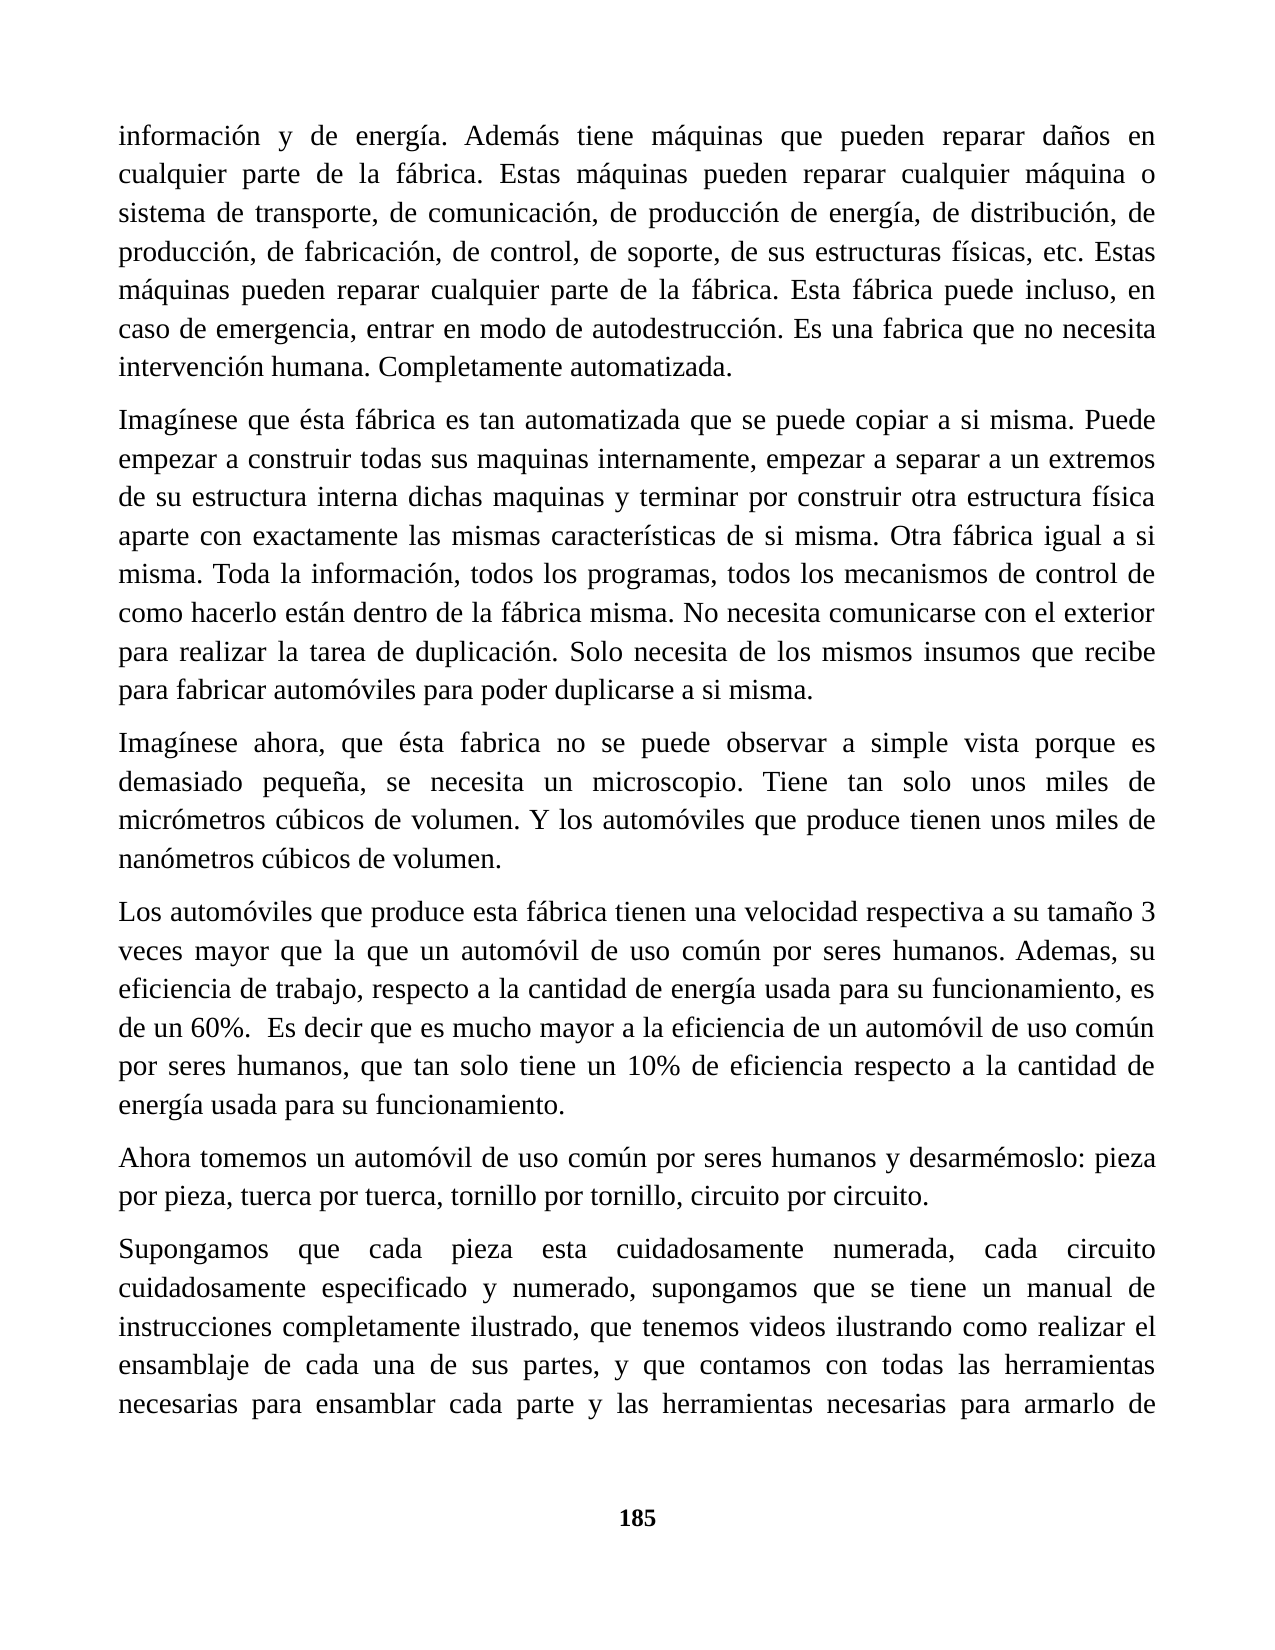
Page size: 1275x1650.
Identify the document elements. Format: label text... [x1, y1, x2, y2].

text información y de energía. Además tiene máquinas que pueden reparar daños en cualquier parte de la fábrica. Estas máquinas pueden reparar cualquier máquina o sistema de transporte, de comunicación, de producción de energía, de distribución, de producción, de fabricación, de control, de soporte, de sus estructuras físicas, etc. Estas máquinas pueden reparar cualquier parte de la fábrica. Esta fábrica puede incluso, en caso de emergencia, entrar en modo de autodestrucción. Es una fabrica que no necesita intervención humana. Completamente automatizada. [118, 118, 1157, 383]
text Ahora tomemos un automóvil de uso común por seres humanos y desarmémoslo: pieza por pieza, tuerca por tuerca, tornillo por tornillo, circuito por circuito. [118, 1140, 1157, 1212]
text Imagínese ahora, que ésta fabrica no se puede observar a simple vista porque es demasiado pequeña, se necesita un microscopio. Tiene tan solo unos miles de micrómetros cúbicos de volumen. Y los automóviles que produce tienen unos miles de nanómetros cúbicos de volumen. [118, 725, 1157, 874]
text Imagínese que ésta fábrica es tan automatizada que se puede copiar a si misma. Puede empezar a construir todas sus maquinas internamente, empezar a separar a un extremos de su estructura interna dichas maquinas y terminar por construir otra estructura física aparte con exactamente las mismas características de si misma. Otra fábrica igual a si misma. Toda la información, todos los programas, todos los mecanismos de control de como hacerlo están dentro de la fábrica misma. No necesita comunicarse con el exterior para realizar la tarea de duplicación. Solo necesita de los mismos insumos que recibe para fabricar automóviles para poder duplicarse a si misma. [118, 402, 1157, 706]
text Los automóviles que produce esta fábrica tienen una velocidad respectiva a su tamaño 3 veces mayor que la que un automóvil de uso común por seres humanos. Ademas, su eficiencia de trabajo, respecto a la cantidad de energía usada para su funcionamiento, es de un 60%. Es decir que es mucho mayor a la eficiencia de un automóvil de uso común por seres humanos, que tan solo tiene un 10% de eficiencia respecto a la cantidad de energía usada para su funcionamiento. [118, 894, 1157, 1120]
text Supongamos que cada pieza esta cuidadosamente numerada, cada circuito cuidadosamente especificado y numerado, supongamos que se tiene un manual de instrucciones completamente ilustrado, que tenemos videos ilustrando como realizar el ensamblaje de cada una de sus partes, y que contamos con todas las herramientas necesarias para ensamblar cada parte y las herramientas necesarias para armarlo de [118, 1232, 1157, 1419]
